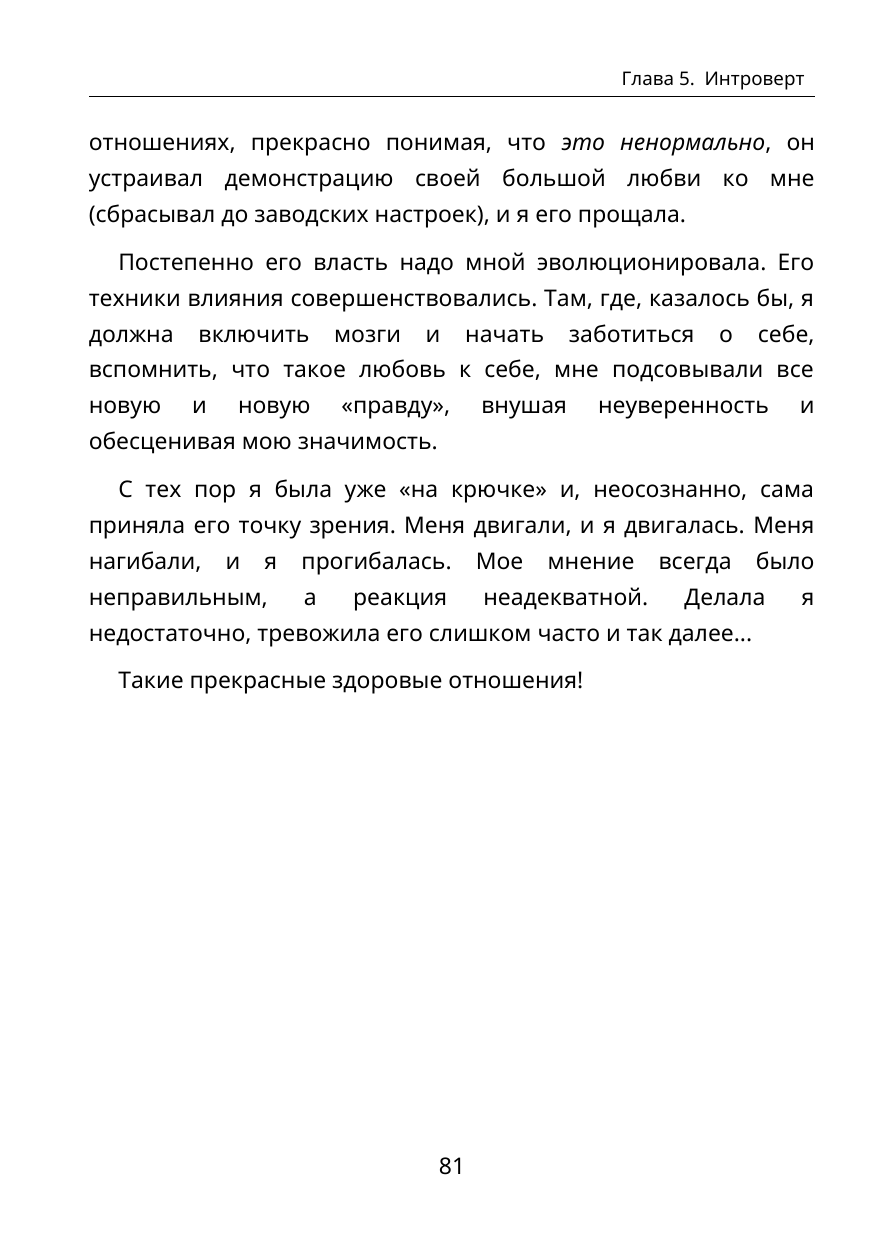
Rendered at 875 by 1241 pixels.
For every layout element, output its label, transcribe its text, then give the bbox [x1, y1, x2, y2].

text С тех пор я была уже «на крючке» и, неосознанно, сама приняла его точку зрения. Меня двигали, и я двигалась. Меня нагибали, и я прогибалась. Мое мнение всегда было неправильным, а реакция неадекватной. Делала я недостаточно, тревожила его слишком часто и так далее... [88, 473, 815, 648]
text Такие прекрасные здоровые отношения! [88, 664, 815, 696]
text отношениях, прекрасно понимая, что это ненормально, он устраивал демонстрацию своей большой любви ко мне (сбрасывал до заводских настроек), и я его прощала. [88, 126, 815, 229]
text Постепенно его власть надо мной эволюционировала. Его техники влияния совершенствовались. Там, где, казалось бы, я должна включить мозги и начать заботиться о себе, вспомнить, что такое любовь к себе, мне подсовывали все новую и новую «правду», внушая неуверенность и обесценивая мою значимость. [88, 246, 815, 457]
